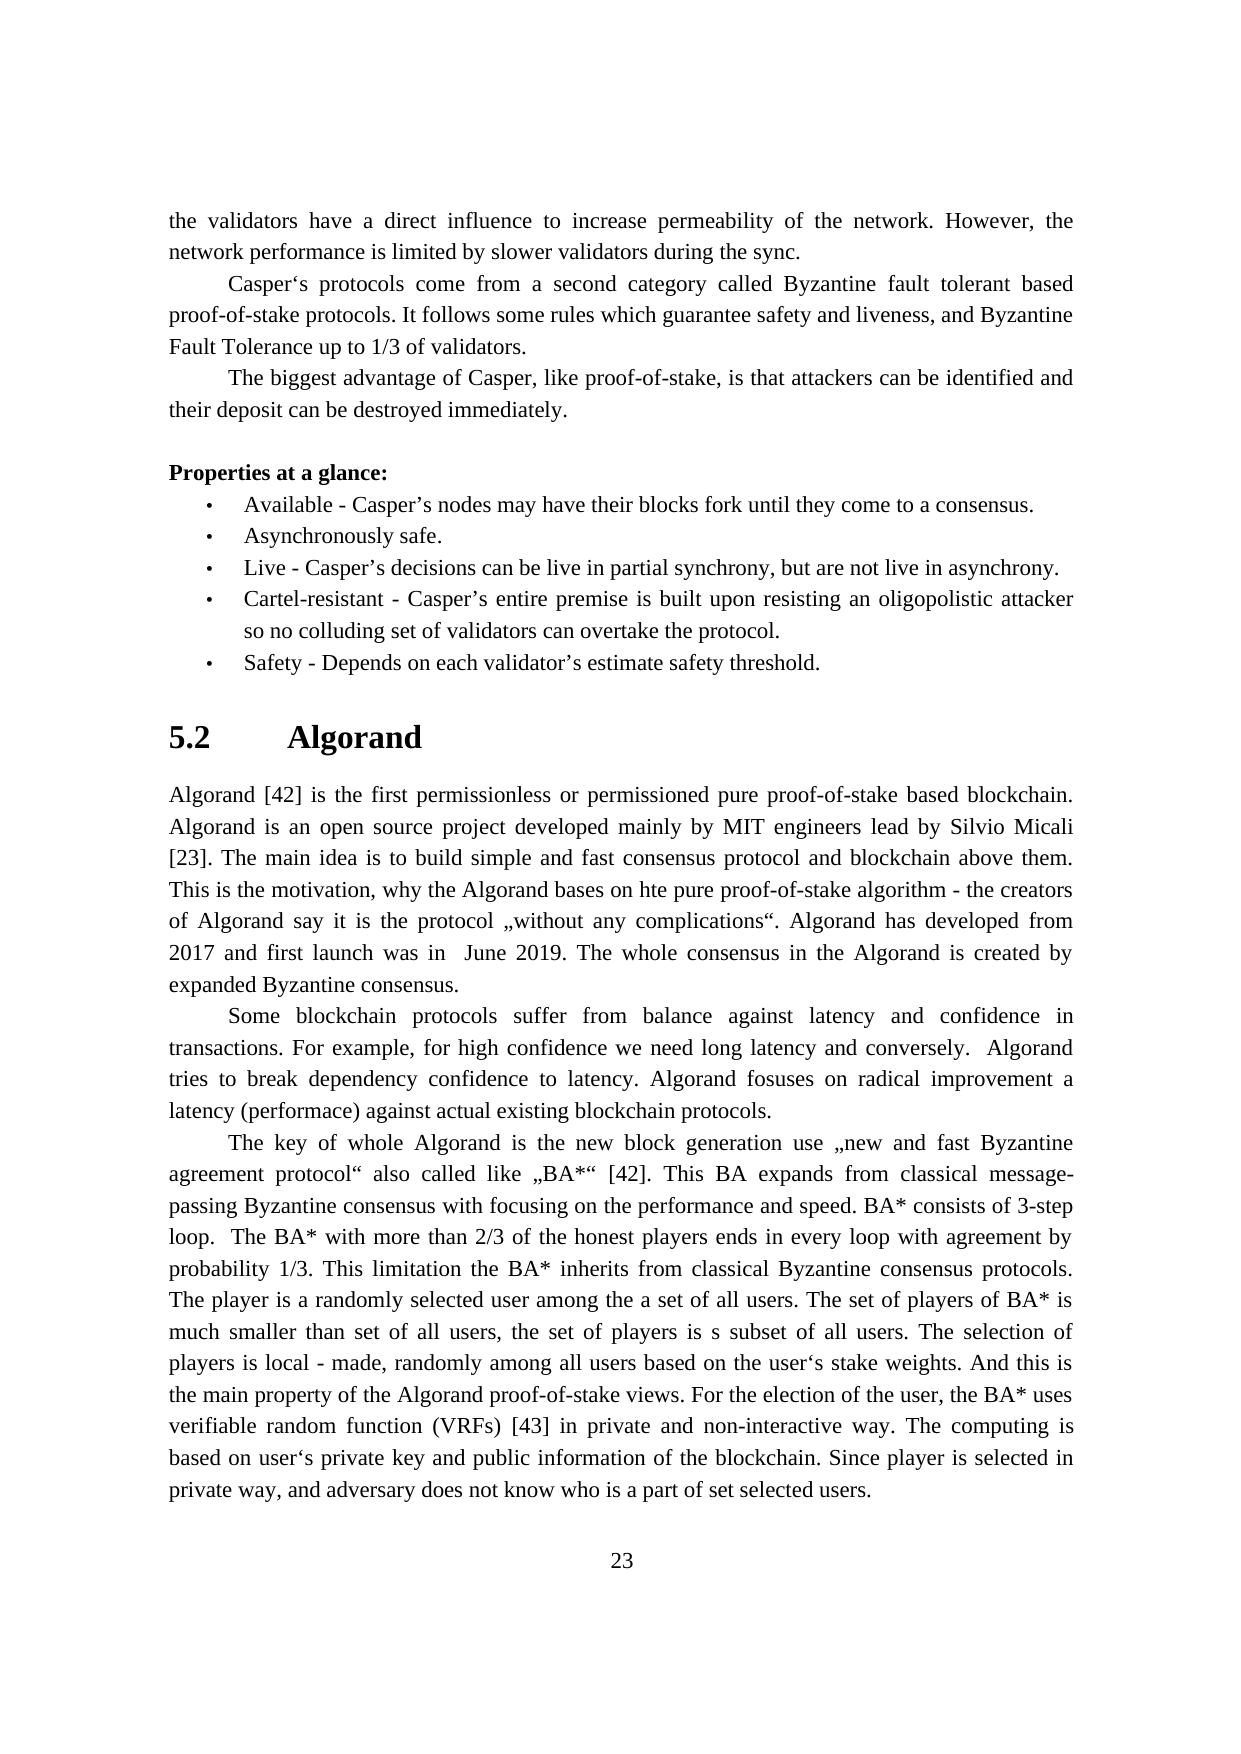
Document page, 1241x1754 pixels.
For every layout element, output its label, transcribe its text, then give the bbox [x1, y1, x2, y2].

text Properties at a glance: [169, 459, 1075, 486]
list Live - Casper’s decisions can be live in partial synchrony, but are not live in asynchrony. [206, 554, 1075, 580]
list Safety - Depends on each validator’s estimate safety threshold. [206, 648, 1075, 675]
text The key of whole Algorand is the new block generation use „new and fast Byzantine agreement protocol“ also called like „BA*“ [42]. This BA expands from classical message-passing Byzantine consensus with focusing on the performance and speed. BA* consists of 3-step loop. The BA* with more than 2/3 of the honest players ends in every loop with agreement by probability 1/3. This limitation the BA* inherits from classical Byzantine consensus protocols. The player is a randomly selected user among the a set of all users. The set of players of BA* is much smaller than set of all users, the set of players is s subset of all users. The selection of players is local - made, randomly among all users based on the user‘s stake weights. And this is the main property of the Algorand proof-of-stake views. For the election of the user, the BA* uses verifiable random function (VRFs) [43] in private and non-interactive way. The computing is based on user‘s private key and public information of the blockchain. Since player is selected in private way, and adversary does not know who is a part of set selected users. [169, 1128, 1075, 1502]
text the validators have a direct influence to increase permeability of the network. However, the network performance is limited by slower validators during the sync. [169, 207, 1075, 264]
text Casper‘s protocols come from a second category called Byzantine fault tolerant based proof-of-stake protocols. It follows some rules which guarantee safety and liveness, and Byzantine Fault Tolerance up to 1/3 of validators. [169, 270, 1075, 359]
text Algorand [42] is the first permissionless or permissioned pure proof-of-stake based blockchain. Algorand is an open source project developed mainly by MIT engineers lead by Silvio Micali [23]. The main idea is to build simple and fast consensus protocol and blockchain above them. This is the motivation, why the Algorand bases on hte pure proof-of-stake algorithm - the creators of Algorand say it is the protocol „without any complications“. Algorand has developed from 2017 and first launch was in June 2019. The whole consensus in the Algorand is created by expanded Byzantine consensus. [169, 781, 1075, 997]
list Cartel-resistant - Casper’s entire premise is built upon resisting an oligopolistic attacker so no colluding set of validators can overtake the protocol. [206, 585, 1075, 643]
text The biggest advantage of Casper, like proof-of-stake, is that attackers can be identified and their deposit can be destroyed immediately. [169, 364, 1075, 422]
list Asynchronously safe. [206, 522, 1075, 549]
text Some blockchain protocols suffer from balance against latency and confidence in transactions. For example, for high confidence we need long latency and conversely. Algorand tries to break dependency confidence to latency. Algorand fosuses on radical improvement a latency (performace) against actual existing blockchain protocols. [169, 1002, 1075, 1123]
list Available - Casper’s nodes may have their blocks fork until they come to a consensus. [206, 491, 1075, 517]
subtitle Algorand [169, 718, 1075, 756]
